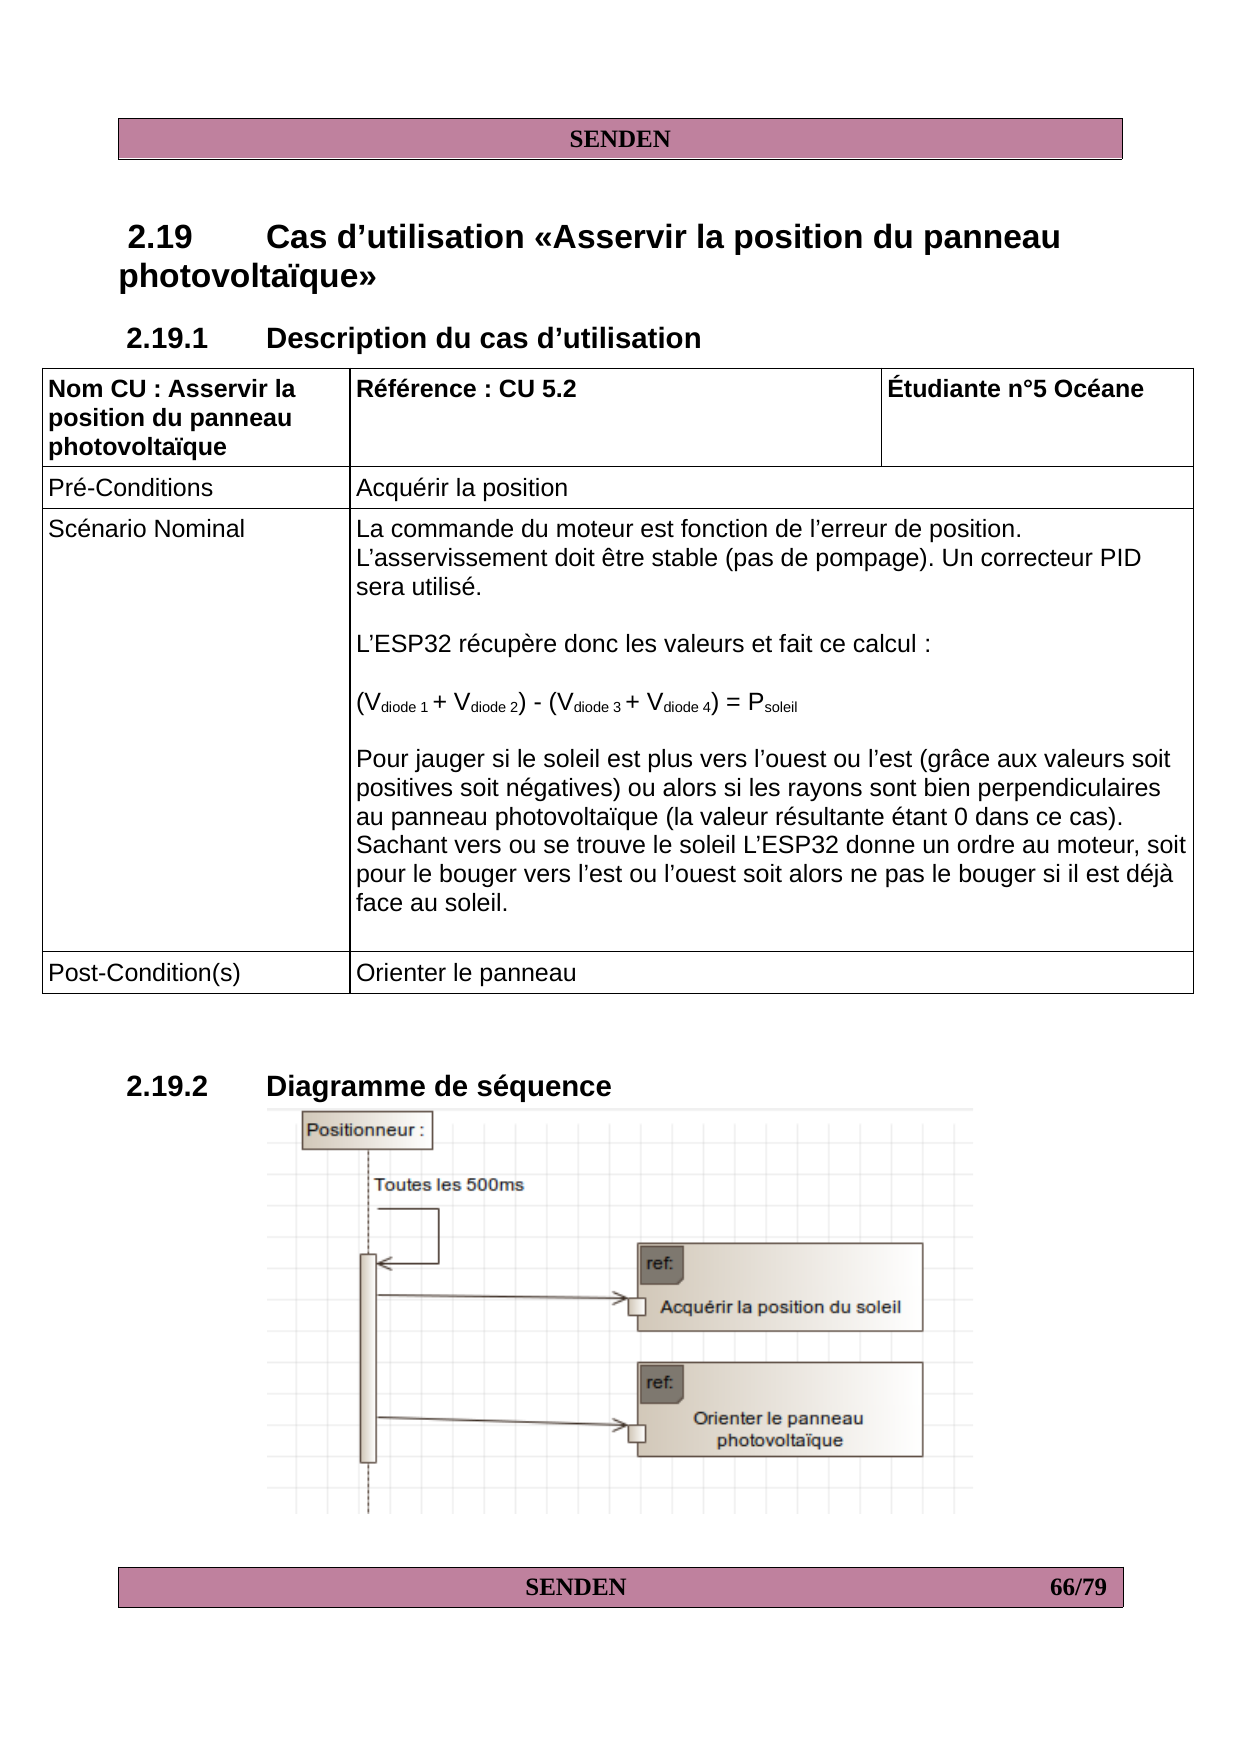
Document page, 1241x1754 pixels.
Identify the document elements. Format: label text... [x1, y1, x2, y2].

table_cell Orienter le panneau [351, 952, 1193, 992]
table_cell Scénario Nominal [43, 509, 349, 951]
subtitle Description du cas d’utilisation [118, 321, 1122, 355]
table_header Référence : CU 5.2 [351, 369, 881, 466]
table_cell Pré-Conditions [43, 467, 349, 507]
subtitle Diagramme de séquence [118, 1069, 1122, 1103]
table_cell La commande du moteur est fonction de l’erreur de position. L’asservissement doit être stable (pas de pompage). Un correcteur PID sera utilisé. L’ESP32 récupère donc les valeurs et fait ce calcul : (Vdiode 1 + Vdiode 2) - (Vdiode 3 + Vdiode 4) = Psoleil Pour jauger si le soleil est plus vers l’ouest ou l’est (grâce aux valeurs soit positives soit négatives) ou alors si les rayons sont bien perpendiculaires au panneau photovoltaïque (la valeur résultante étant 0 dans ce cas). Sachant vers ou se trouve le soleil L’ESP32 donne un ordre au moteur, soit pour le bouger vers l’est ou l’ouest soit alors ne pas le bouger si il est déjà face au soleil. [351, 509, 1193, 951]
table_cell Post-Condition(s) [43, 952, 349, 992]
table_cell Acquérir la position [351, 467, 1193, 507]
table_header Nom CU : Asservir la position du panneau photovoltaïque [43, 369, 349, 466]
table_header Étudiante n°5 Océane [882, 369, 1193, 466]
subtitle Cas d’utilisation «Asservir la position du panneau photovoltaïque» [118, 217, 1122, 294]
picture [267, 1108, 974, 1514]
